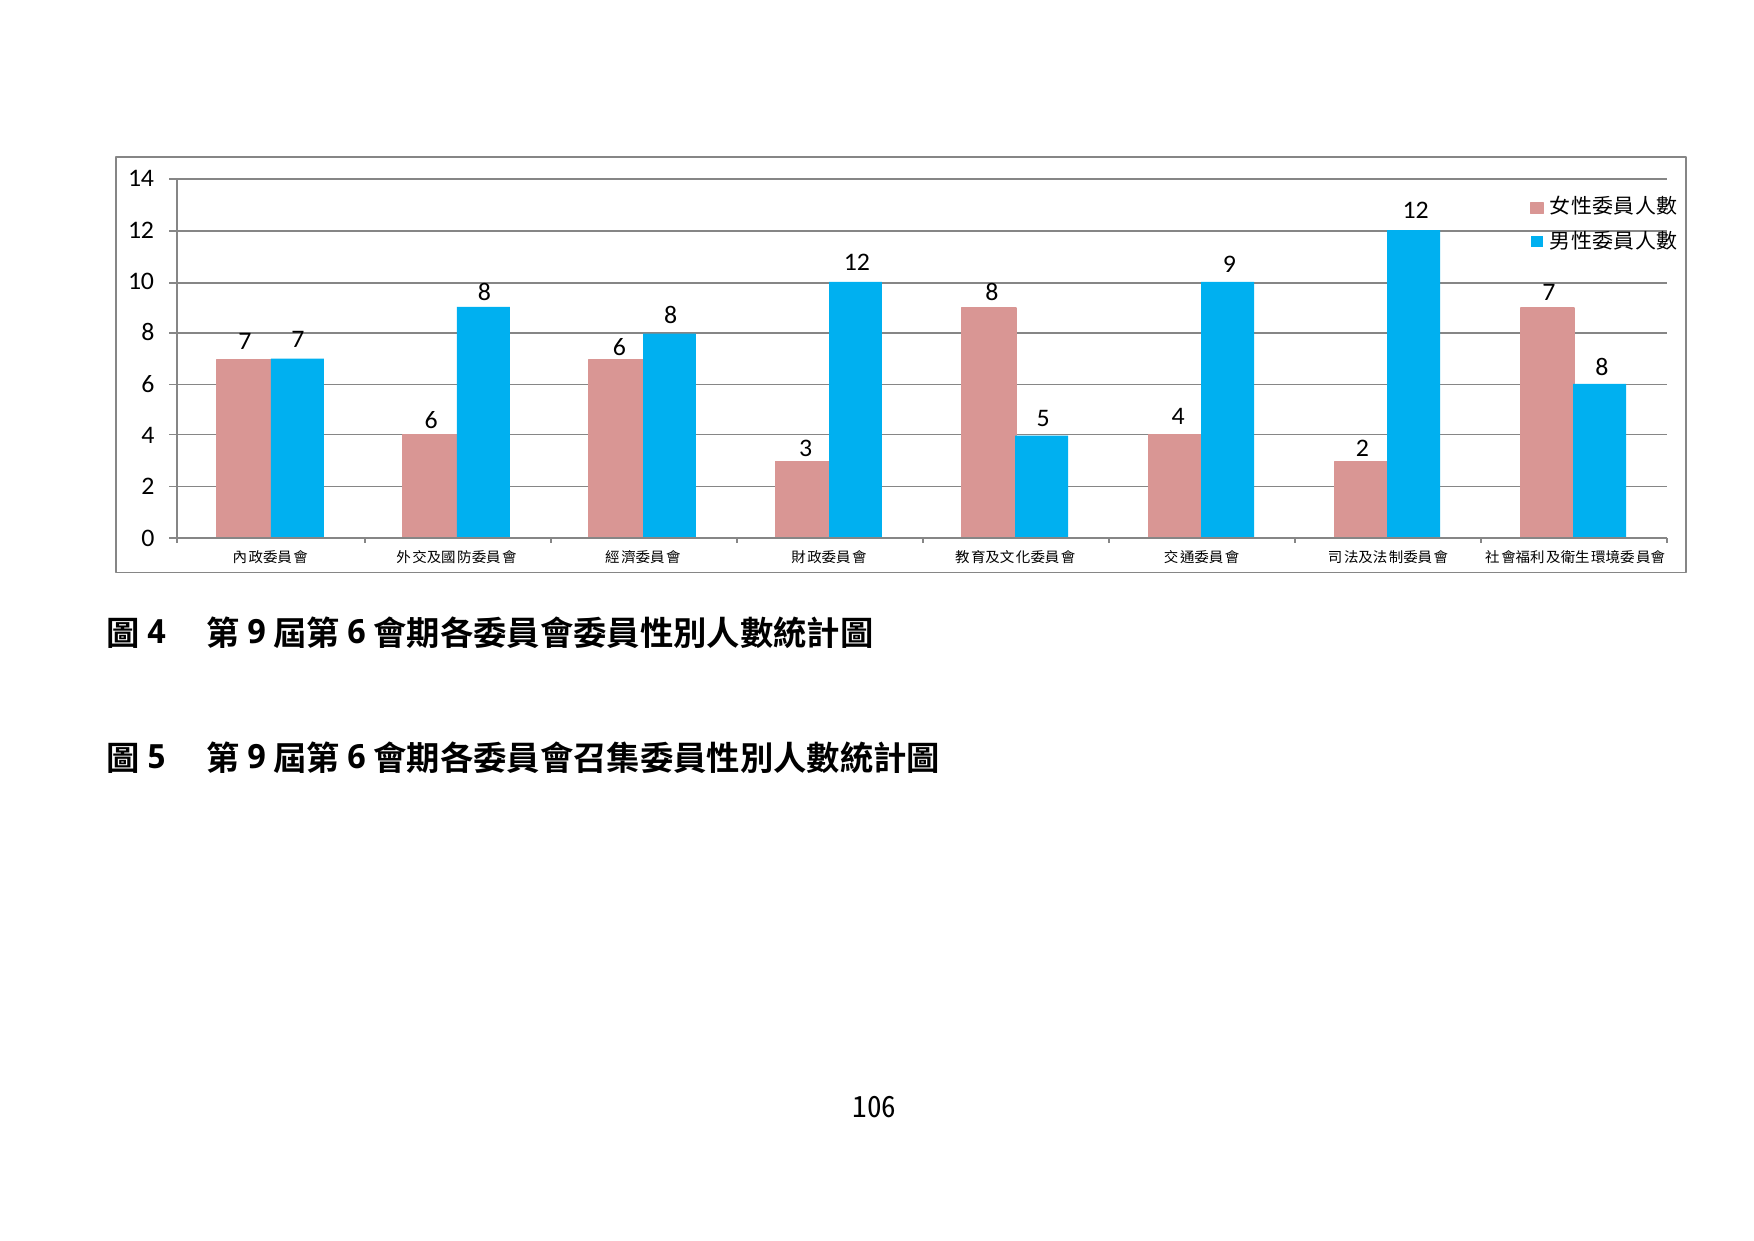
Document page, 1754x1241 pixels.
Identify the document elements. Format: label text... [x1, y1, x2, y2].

text 圖4 第9屆第6會期各委員會委員性別人數統計圖 [106, 89, 1642, 651]
text 圖5 第9屆第6會期各委員會召集委員性別人數統計圖 [106, 714, 1642, 776]
